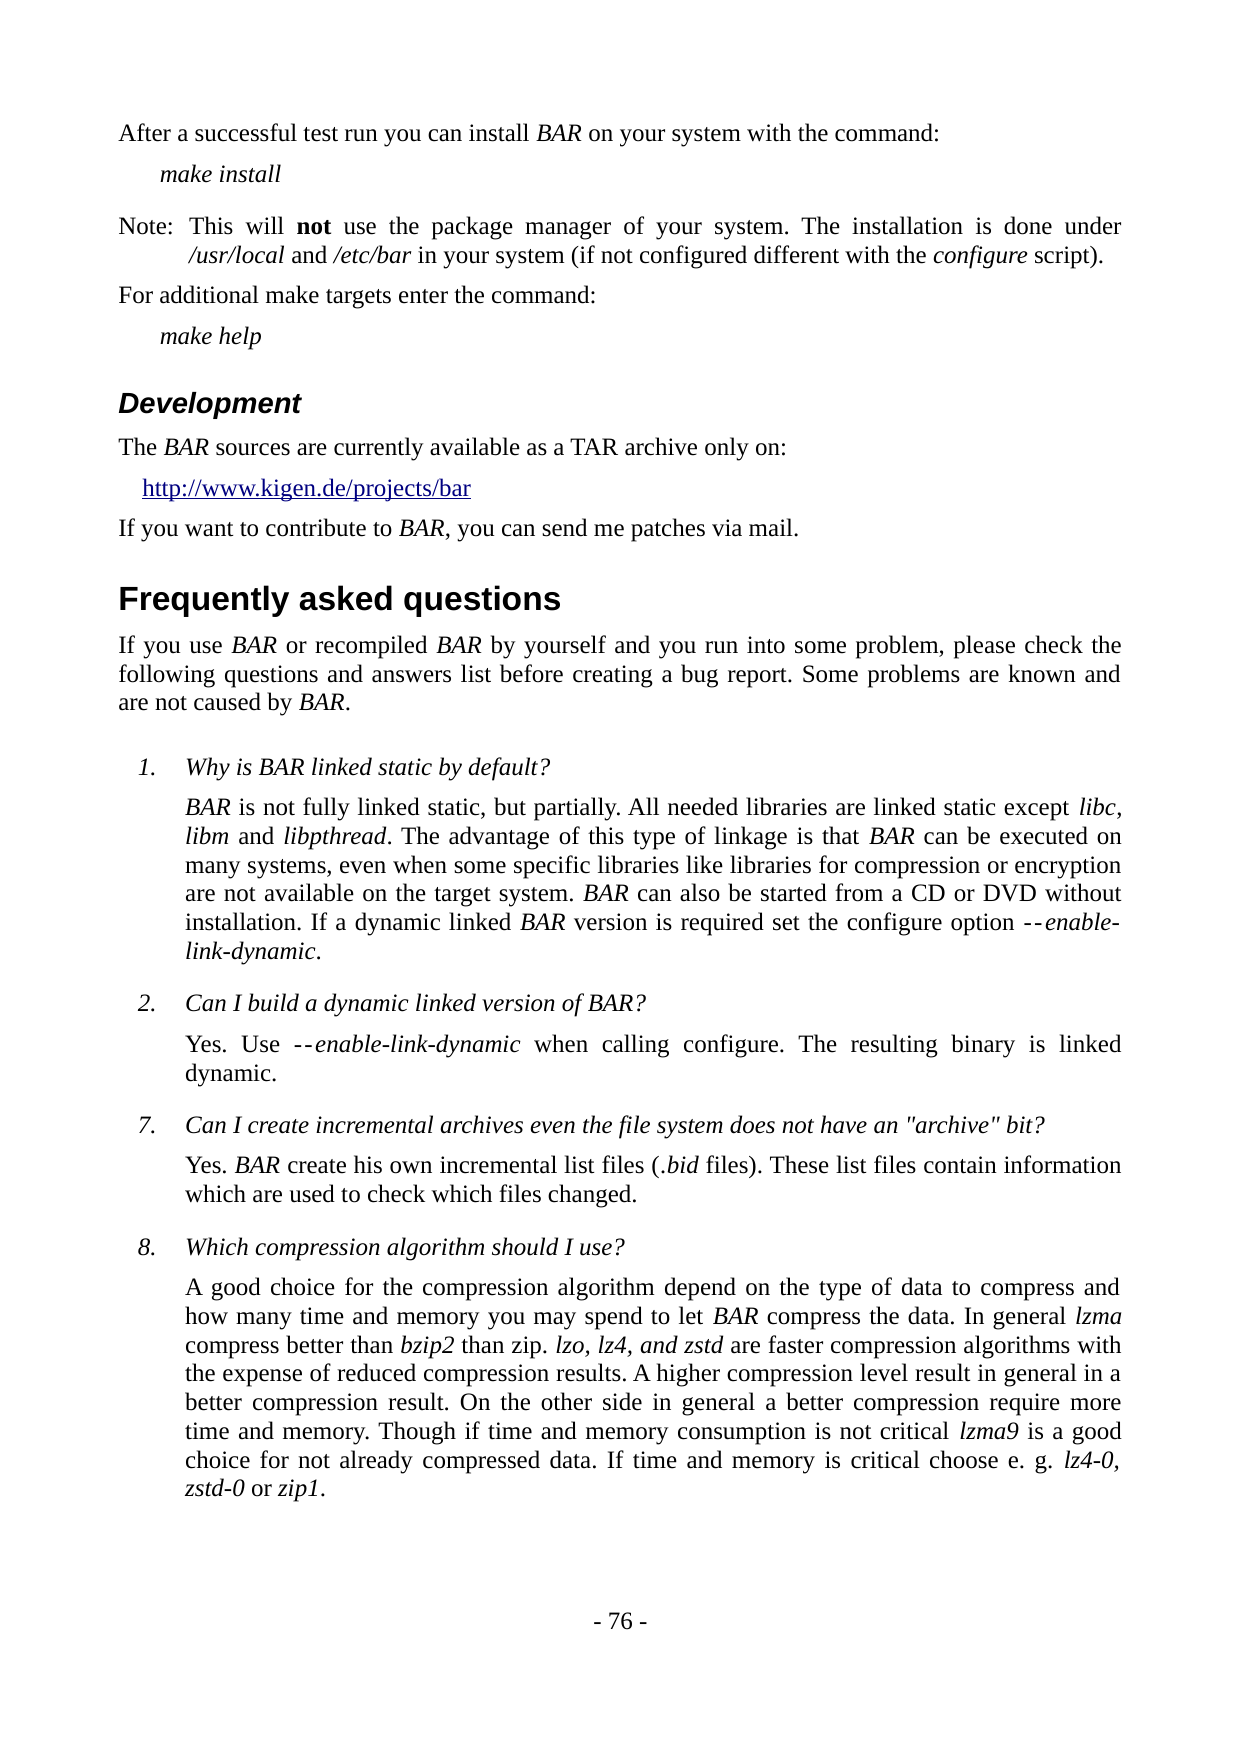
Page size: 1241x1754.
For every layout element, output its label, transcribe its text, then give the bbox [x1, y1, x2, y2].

text A good choice for the compression algorithm depend on the type of data to compress and how many time and memory you may spend to let BAR compress the data. In general lzma compress better than bzip2 than zip. lzo, lz4, and zstd are faster compression algorithms with the expense of reduced compression results. A higher compression level result in general in a better compression result. On the other side in general a better compression require more time and memory. Though if time and memory consumption is not critical lzma9 is a good choice for not already compressed data. If time and memory is critical choose e. g. lz4-0, zstd-0 or zip1. [185, 1272, 1122, 1502]
text The BAR sources are currently available as a TAR archive only on: [118, 432, 1122, 461]
text For additional make targets enter the command: [118, 280, 1122, 309]
text make help [159, 321, 1122, 349]
text If you use BAR or recompiled BAR by yourself and you run into some problem, please check the following questions and answers list before creating a bug report. Some problems are known and are not caused by BAR. [118, 630, 1122, 716]
text After a successful test run you can install BAR on your system with the command: [118, 118, 1122, 147]
list Can I create incremental archives even the file system does not have an "archive" bit? [138, 1110, 1122, 1139]
list Can I build a dynamic linked version of BAR? [138, 988, 1122, 1017]
text make install [159, 159, 1122, 187]
text If you want to contribute to BAR, you can send me patches via mail. [118, 513, 1122, 542]
subtitle Frequently asked questions [118, 579, 1122, 617]
text BAR is not fully linked static, but partially. All needed libraries are linked static except libc, libm and libpthread. The advantage of this type of linkage is that BAR can be executed on many systems, even when some specific libraries like libraries for compression or encryption are not available on the target system. BAR can also be started from a CD or DVD without installation. If a dynamic linked BAR version is required set the configure option ‑‑enable-link-dynamic. [185, 792, 1122, 965]
text Note: This will not use the package manager of your system. The installation is done under /usr/local and /etc/bar in your system (if not configured different with the configure script). [118, 211, 1122, 268]
text Yes. BAR create his own incremental list files (.bid files). These list files contain information which are used to check which files changed. [185, 1151, 1122, 1208]
text http://www.kigen.de/projects/bar [118, 473, 1122, 502]
list Which compression algorithm should I use? [138, 1232, 1122, 1260]
list Why is BAR linked static by default? [138, 752, 1122, 780]
subtitle Development [118, 386, 1122, 420]
text Yes. Use ‑‑enable-link-dynamic when calling configure. The resulting binary is linked dynamic. [185, 1029, 1122, 1086]
